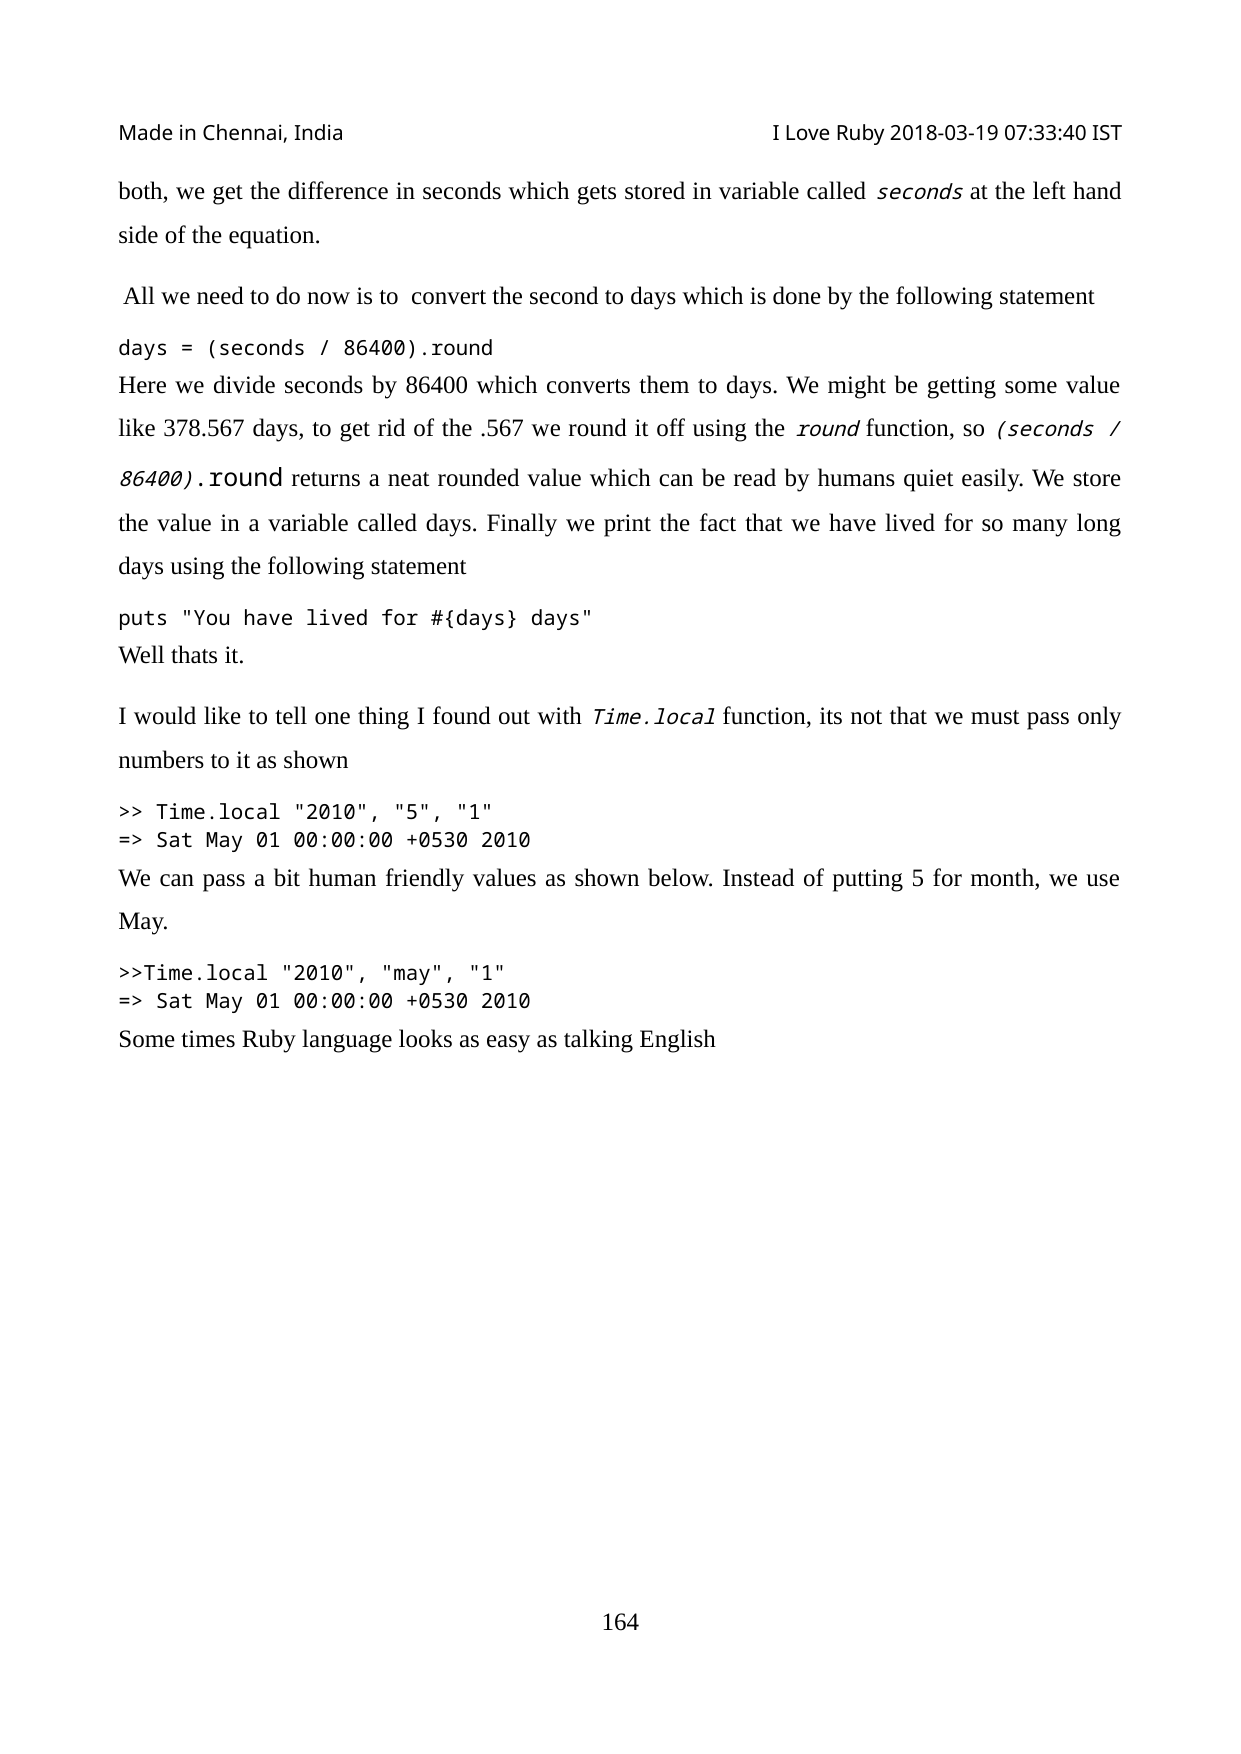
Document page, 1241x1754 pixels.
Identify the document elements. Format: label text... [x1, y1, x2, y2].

text both, we get the difference in seconds which gets stored in variable called seconds at the left hand side of the equation. [118, 176, 1122, 249]
text Well thats it. [118, 640, 1122, 669]
text puts "You have lived for #{days} days" [118, 603, 1122, 632]
text >>Time.local "2010", "may", "1" [118, 958, 1122, 986]
text We can pass a bit human friendly values as shown below. Instead of putting 5 for month, we use May. [118, 863, 1122, 935]
text => Sat May 01 00:00:00 +0530 2010 [118, 826, 1122, 854]
text I would like to tell one thing I found out with Time.local function, its not that we must pass only numbers to it as shown [118, 701, 1122, 774]
text => Sat May 01 00:00:00 +0530 2010 [118, 986, 1122, 1015]
text Some times Ruby language looks as easy as talking English [118, 1024, 1122, 1052]
text >> Time.local "2010", "5", "1" [118, 797, 1122, 826]
text days = (seconds / 86400).round [118, 333, 1122, 361]
text Here we divide seconds by 86400 which converts them to days. We might be getting some value like 378.567 days, to get rid of the .567 we round it off using the round function, so (seconds / 86400).round returns a neat rounded value which can be read by humans quiet easily. We store the value in a variable called days. Finally we print the fact that we have lived for so many long days using the following statement [118, 370, 1122, 580]
text All we need to do now is to convert the second to days which is done by the following statement [118, 281, 1122, 309]
